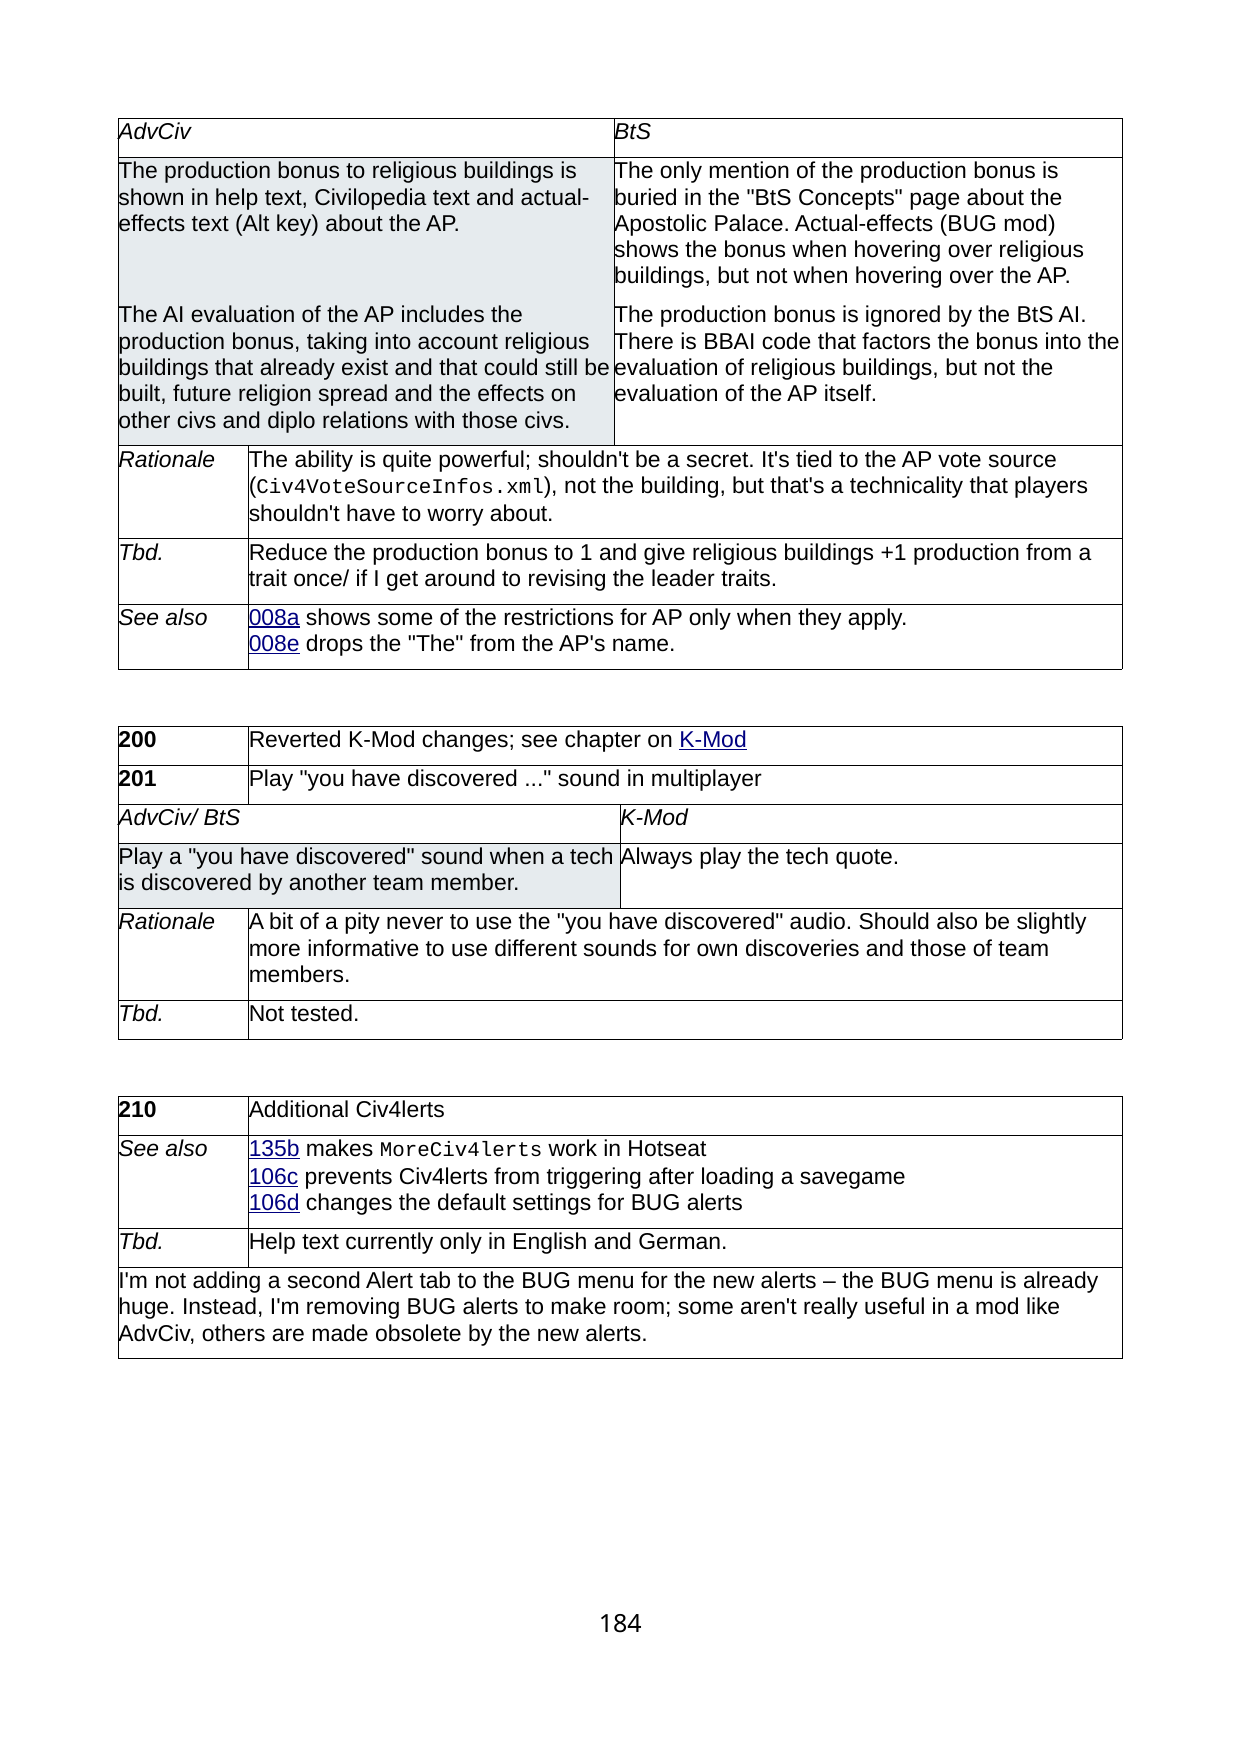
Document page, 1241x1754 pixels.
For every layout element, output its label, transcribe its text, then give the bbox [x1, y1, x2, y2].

table_cell Tbd. [119, 539, 248, 603]
table_cell See also [119, 605, 248, 669]
table_cell 008a shows some of the restrictions for AP only when they apply. 008e drops the "The" from the AP's name. [249, 605, 1122, 669]
table_cell BtS [615, 119, 1122, 157]
table_cell Rationale [119, 446, 248, 538]
table_cell The only mention of the production bonus is buried in the "BtS Concepts" page about the Apostolic Palace. Actual-effects (BUG mod) shows the bonus when hovering over religious buildings, but not when hovering over the AP. The production bonus is ignored by the BtS AI. There is BBAI code that factors the bonus into the evaluation of religious buildings, but not the evaluation of the AP itself. [615, 158, 1122, 445]
table_cell K-Mod [621, 805, 1122, 843]
table_cell Not tested. [249, 1001, 1122, 1038]
table_cell Tbd. [119, 1229, 248, 1267]
table_cell See also [119, 1136, 248, 1228]
table_cell Reduce the production bonus to 1 and give religious buildings +1 production from a trait once/ if I get around to revising the leader traits. [249, 539, 1122, 603]
table_cell The ability is quite powerful; shouldn't be a secret. It's tied to the AP vote source (Civ4VoteSourceInfos.xml), not the building, but that's a technicality that players shouldn't have to worry about. [249, 446, 1122, 538]
table_cell Tbd. [119, 1001, 248, 1038]
table_cell AdvCiv/ BtS [119, 805, 620, 843]
table_cell Play "you have discovered ..." sound in multiplayer [249, 766, 1122, 804]
table_header 200 [119, 727, 248, 765]
table_header Reverted K-Mod changes; see chapter on K-Mod [249, 727, 1122, 765]
table_cell 135b makes MoreCiv4lerts work in Hotseat 106c prevents Civ4lerts from triggering after loading a savegame 106d changes the default settings for BUG alerts [249, 1136, 1122, 1228]
table_cell Play a "you have discovered" sound when a tech is discovered by another team member. [119, 844, 620, 908]
table_cell 201 [119, 766, 248, 804]
table_cell I'm not adding a second Alert tab to the BUG menu for the new alerts – the BUG menu is already huge. Instead, I'm removing BUG alerts to make room; some aren't really useful in a mod like AdvCiv, others are made obsolete by the new alerts. [119, 1268, 1122, 1358]
table_cell Always play the tech quote. [621, 844, 1122, 908]
table_header 210 [119, 1097, 248, 1135]
table_header Additional Civ4lerts [249, 1097, 1122, 1135]
table_cell Rationale [119, 909, 248, 1000]
table_cell A bit of a pity never to use the "you have discovered" audio. Should also be slightly more informative to use different sounds for own discoveries and those of team members. [249, 909, 1122, 1000]
table_cell Help text currently only in English and German. [249, 1229, 1122, 1267]
table_cell AdvCiv [119, 119, 614, 157]
table_cell The production bonus to religious buildings is shown in help text, Civilopedia text and actual-effects text (Alt key) about the AP. The AI evaluation of the AP includes the production bonus, taking into account religious buildings that already exist and that could still be built, future religion spread and the effects on other civs and diplo relations with those civs. [119, 158, 614, 445]
